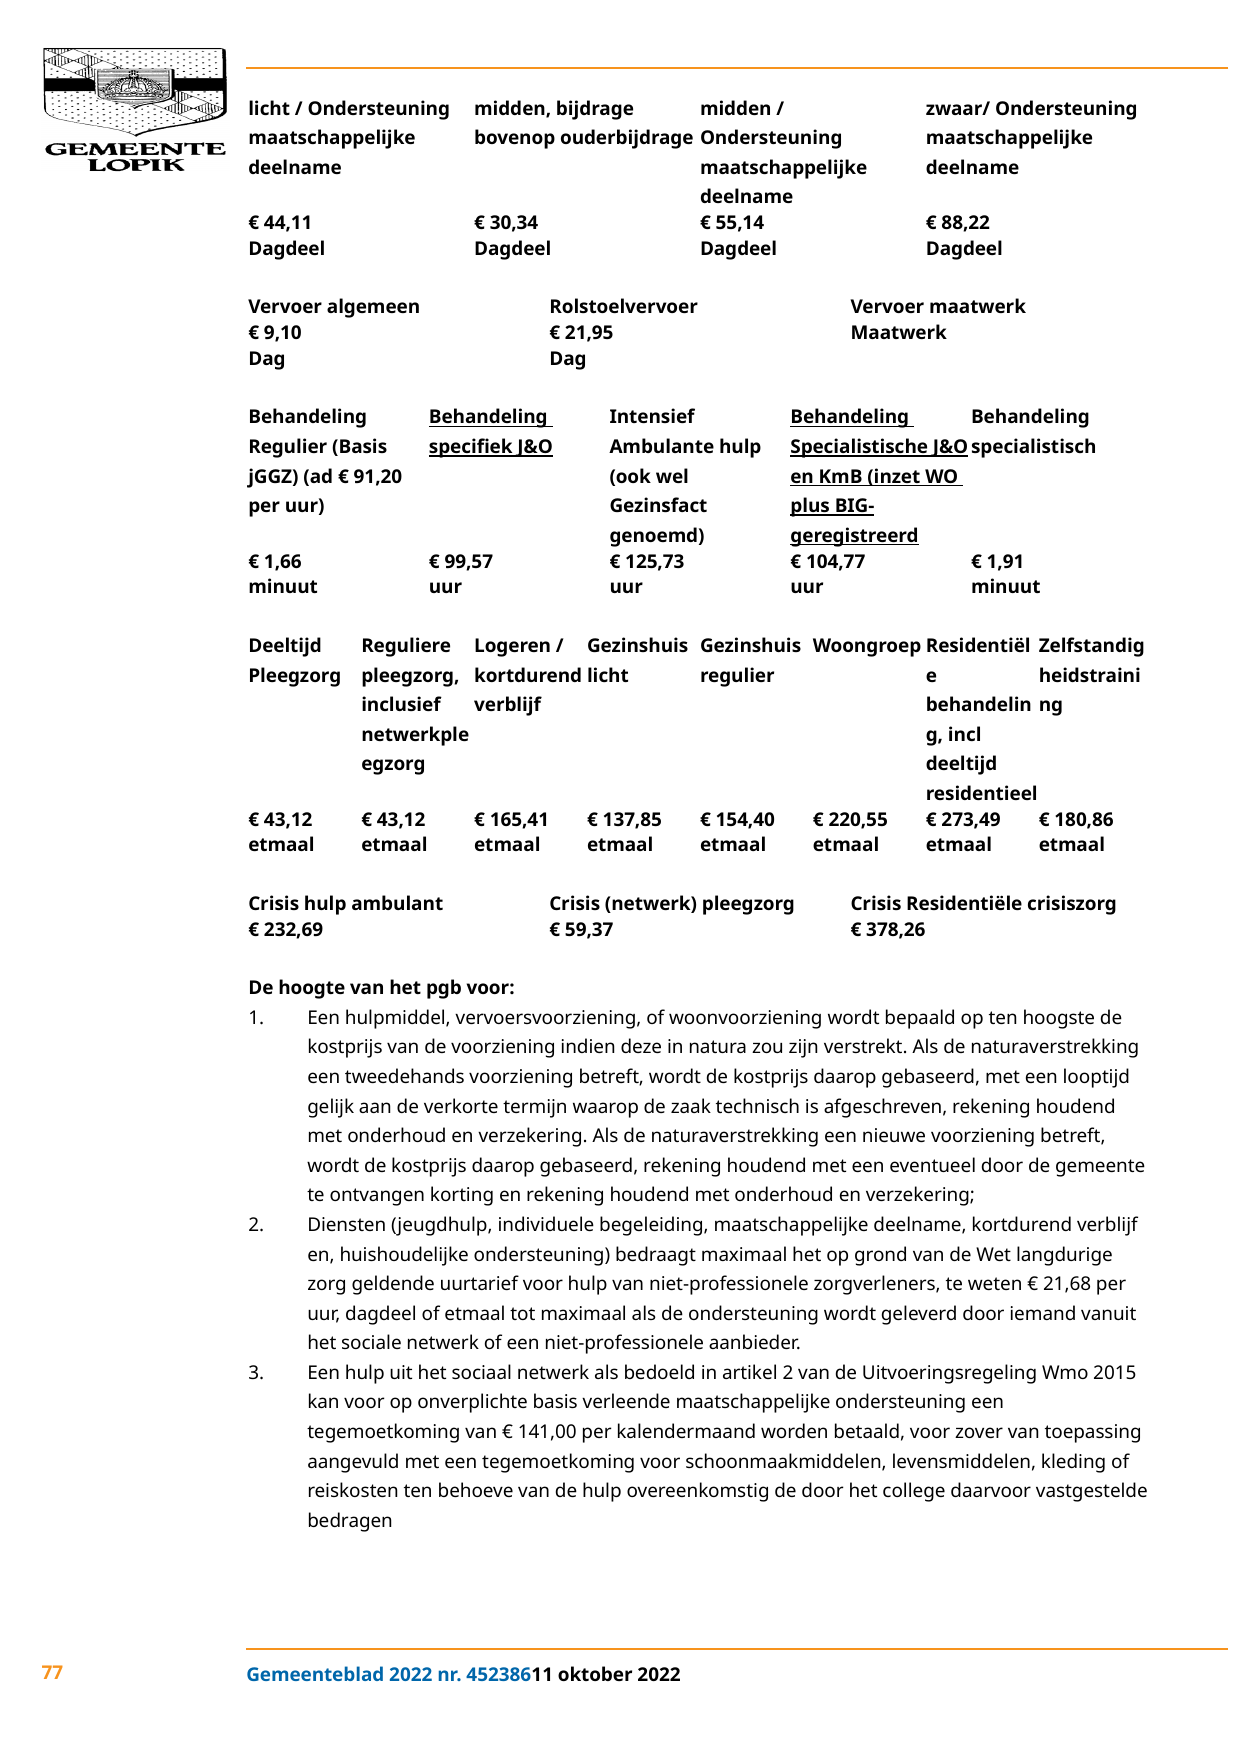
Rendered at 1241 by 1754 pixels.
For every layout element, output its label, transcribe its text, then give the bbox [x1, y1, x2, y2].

table_cell etmaal [474, 832, 587, 857]
table_cell € 1,66 [248, 548, 429, 573]
table_header Crisis Residentiële crisiszorg [850, 890, 1152, 916]
table_cell Dagdeel [248, 235, 474, 261]
table_header Vervoer maatwerk [850, 294, 1152, 319]
list Een hulp uit het sociaal netwerk als bedoeld in artikel 2 van de Uitvoeringsregeling Wmo 2015 kan voor op onverplichte basis verleende maatschappelijke ondersteuning een tegemoetkoming van € 141,00 per kalendermaand worden betaald, voor zover van toepassing aangevuld met een tegemoetkoming voor schoonmaakmiddelen, levensmiddelen, kleding of reiskosten ten behoeve van de hulp overeenkomstig de door het college daarvoor vastgestelde bedragen [248, 1359, 1152, 1533]
table_cell Dagdeel [700, 235, 926, 261]
table_cell € 43,12 [361, 806, 474, 832]
table_header Behandeling Regulier (Basis jGGZ) (ad € 91,20 per uur) [248, 404, 429, 548]
table_cell etmaal [700, 832, 813, 857]
table_header Behandeling specialistisch [971, 404, 1152, 548]
table_cell [850, 345, 1152, 371]
table_cell € 378,26 [850, 916, 1152, 942]
table_header Rolstoelvervoer [549, 294, 850, 319]
table_cell Dagdeel [474, 235, 700, 261]
table_header Gezinshuis licht [587, 632, 700, 806]
table_cell Maatwerk [850, 319, 1152, 345]
table_cell uur [790, 574, 971, 599]
table_cell € 273,49 [926, 806, 1038, 832]
table_header Crisis (netwerk) pleegzorg [549, 890, 850, 916]
table_header Crisis hulp ambulant [248, 890, 549, 916]
table_header Deeltijd Pleegzorg [248, 632, 361, 806]
list Een hulpmiddel, vervoersvoorziening, of woonvoorziening wordt bepaald op ten hoogste de kostprijs van de voorziening indien deze in natura zou zijn verstrekt. Als de naturaverstrekking een tweedehands voorziening betreft, wordt de kostprijs daarop gebaseerd, met een looptijd gelijk aan de verkorte termijn waarop de zaak technisch is afgeschreven, rekening houdend met onderhoud en verzekering. Als de naturaverstrekking een nieuwe voorziening betreft, wordt de kostprijs daarop gebaseerd, rekening houdend met een eventueel door de gemeente te ontvangen korting en rekening houdend met onderhoud en verzekering; [248, 1004, 1152, 1207]
table_cell € 44,11 [248, 209, 474, 235]
table_header midden, bijdrage bovenop ouderbijdrage [474, 95, 700, 209]
table_header Gezinshuis regulier [700, 632, 813, 806]
table_cell € 59,37 [549, 916, 850, 942]
table_header Behandeling Specialistische J&O en KmB (inzet WO plus BIG-geregistreerd [790, 404, 971, 548]
table_cell € 21,95 [549, 319, 850, 345]
list Diensten (jeugdhulp, individuele begeleiding, maatschappelijke deelname, kortdurend verblijf en, huishoudelijke ondersteuning) bedraagt maximaal het op grond van de Wet langdurige zorg geldende uurtarief voor hulp van niet-professionele zorgverleners, te weten € 21,68 per uur, dagdeel of etmaal tot maximaal als de ondersteuning wordt geleverd door iemand vanuit het sociale netwerk of een niet-professionele aanbieder. [248, 1211, 1152, 1355]
table_header Zelfstandigheidstraining [1039, 632, 1152, 806]
table_header Intensief Ambulante hulp (ook wel Gezinsfact genoemd) [609, 404, 790, 548]
picture [41, 47, 231, 172]
table_cell € 232,69 [248, 916, 549, 942]
table_cell € 9,10 [248, 319, 549, 345]
table_cell etmaal [813, 832, 926, 857]
table_cell € 180,86 [1039, 806, 1152, 832]
table_cell € 30,34 [474, 209, 700, 235]
table_cell etmaal [248, 832, 361, 857]
table_header Logeren / kortdurend verblijf [474, 632, 587, 806]
table_cell € 165,41 [474, 806, 587, 832]
table_header Behandeling specifiek J&O [429, 404, 609, 548]
table_cell uur [609, 574, 790, 599]
table_cell etmaal [926, 832, 1038, 857]
table_cell etmaal [587, 832, 700, 857]
table_cell € 137,85 [587, 806, 700, 832]
table_cell Dagdeel [926, 235, 1152, 261]
table_header Vervoer algemeen [248, 294, 549, 319]
table_header midden / Ondersteuning maatschappelijke deelname [700, 95, 926, 209]
table_cell € 55,14 [700, 209, 926, 235]
table_cell etmaal [361, 832, 474, 857]
text De hoogte van het pgb voor: [248, 974, 1152, 1000]
table_cell € 125,73 [609, 548, 790, 573]
table_cell € 99,57 [429, 548, 609, 573]
table_cell € 88,22 [926, 209, 1152, 235]
table_cell € 1,91 [971, 548, 1152, 573]
table_cell etmaal [1039, 832, 1152, 857]
table_cell uur [429, 574, 609, 599]
table_cell minuut [248, 574, 429, 599]
table_cell € 154,40 [700, 806, 813, 832]
table_header zwaar/ Ondersteuning maatschappelijke deelname [926, 95, 1152, 209]
table_cell Dag [248, 345, 549, 371]
table_cell € 220,55 [813, 806, 926, 832]
table_cell € 43,12 [248, 806, 361, 832]
table_header Woongroep [813, 632, 926, 806]
table_header Reguliere pleegzorg, inclusief netwerkpleegzorg [361, 632, 474, 806]
table_header licht / Ondersteuning maatschappelijke deelname [248, 95, 474, 209]
table_cell € 104,77 [790, 548, 971, 573]
table_cell minuut [971, 574, 1152, 599]
table_header Residentiële behandeling, incl deeltijd residentieel [926, 632, 1038, 806]
table_cell Dag [549, 345, 850, 371]
